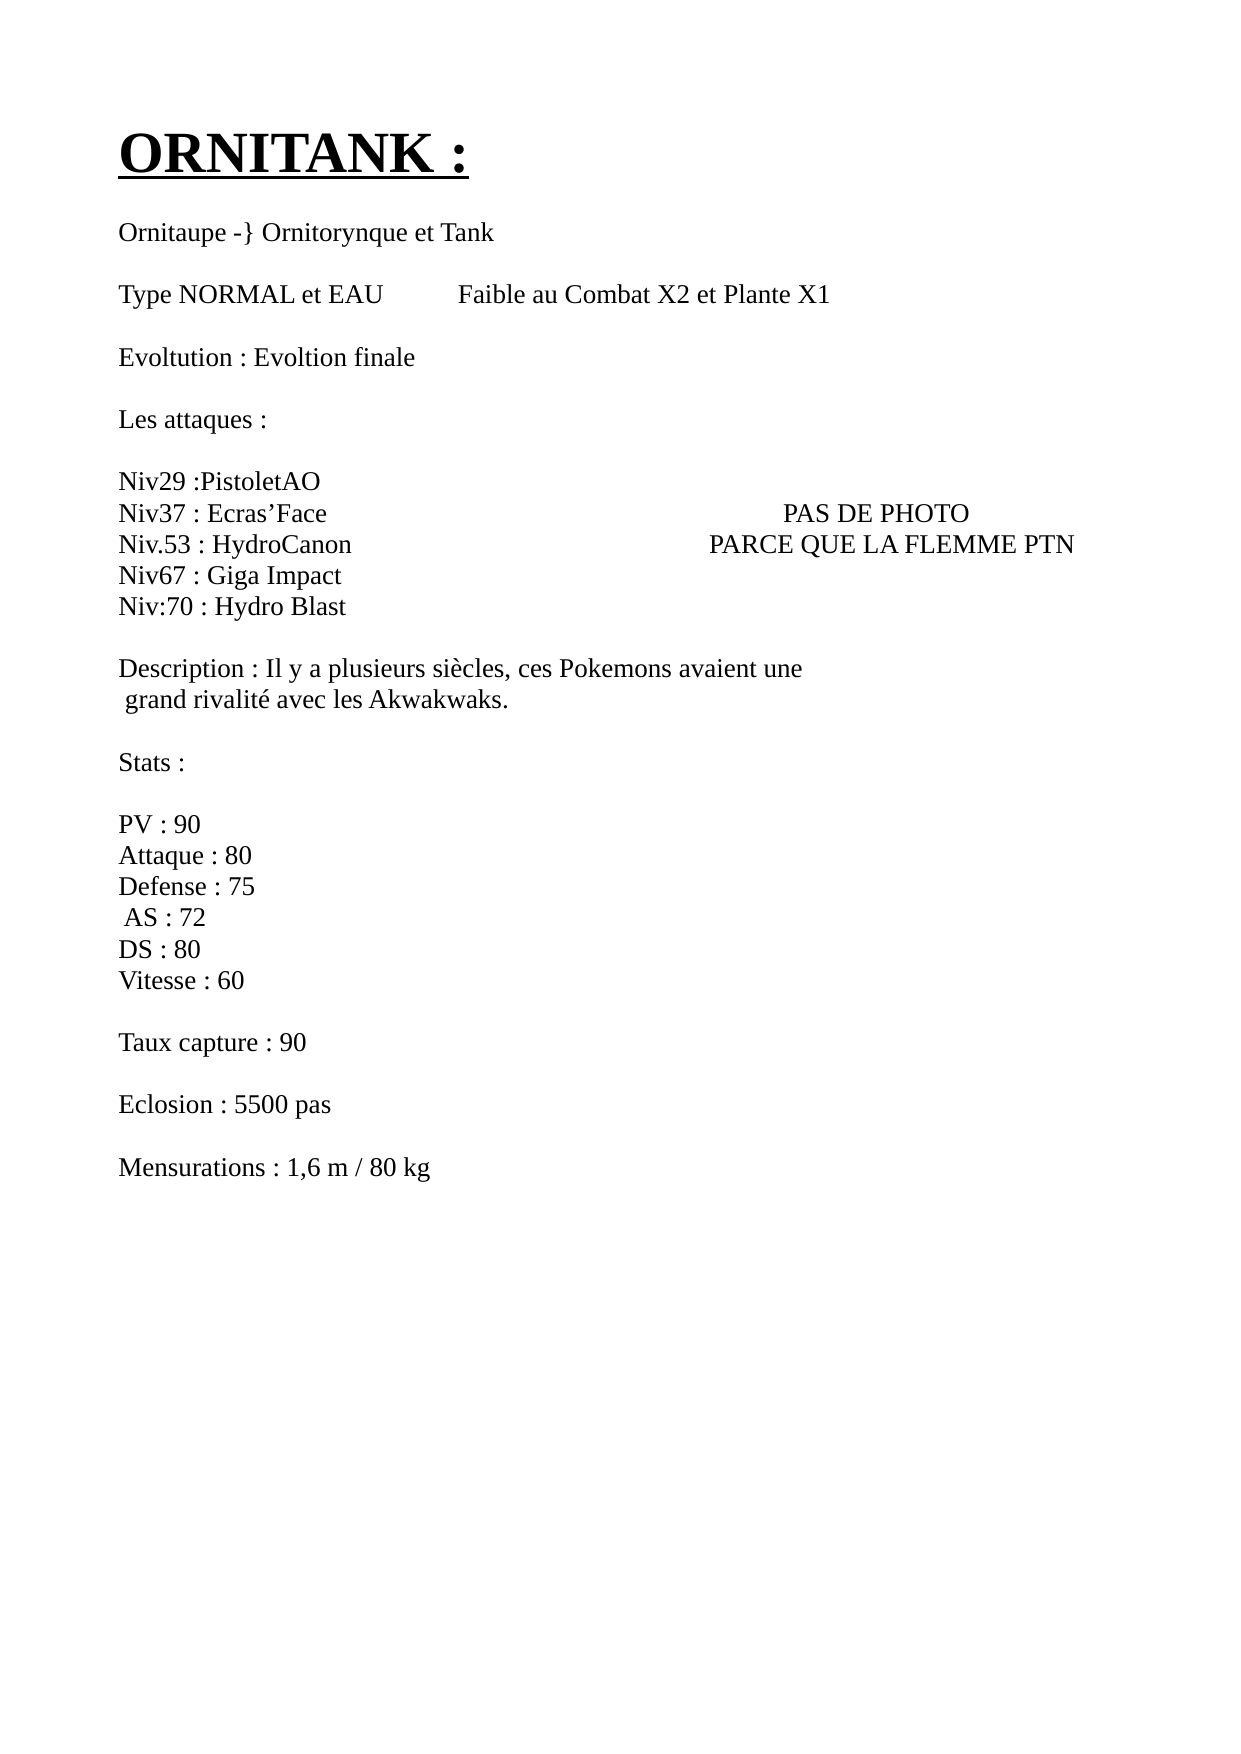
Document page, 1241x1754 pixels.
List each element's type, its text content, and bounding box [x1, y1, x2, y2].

text DS : 80 [118, 933, 1122, 964]
text Mensurations : 1,6 m / 80 kg [118, 1151, 1122, 1182]
text Niv67 : Giga Impact [118, 559, 1122, 590]
text Defense : 75 [118, 870, 1122, 902]
text Ornitaupe -} Ornitorynque et Tank [118, 216, 1122, 247]
text AS : 72 [118, 902, 1122, 933]
text Stats : [118, 746, 1122, 777]
text Attaque : 80 [118, 839, 1122, 870]
text ORNITANK : [118, 118, 1122, 185]
text PV : 90 [118, 808, 1122, 839]
text Type NORMAL et EAU Faible au Combat X2 et Plante X1 [118, 279, 1122, 310]
text Niv:70 : Hydro Blast [118, 590, 1122, 621]
text Vitesse : 60 [118, 964, 1122, 995]
text Description : Il y a plusieurs siècles, ces Pokemons avaient une [118, 652, 1122, 683]
text Niv29 :PistoletAO [118, 466, 1122, 497]
text Les attaques : [118, 403, 1122, 434]
text grand rivalité avec les Akwakwaks. [118, 683, 1122, 715]
text Taux capture : 90 [118, 1026, 1122, 1057]
text Evoltution : Evoltion finale [118, 341, 1122, 372]
text Niv37 : Ecras’Face PAS DE PHOTO [118, 497, 1122, 528]
text Niv.53 : HydroCanon PARCE QUE LA FLEMME PTN [118, 528, 1122, 559]
text Eclosion : 5500 pas [118, 1088, 1122, 1119]
